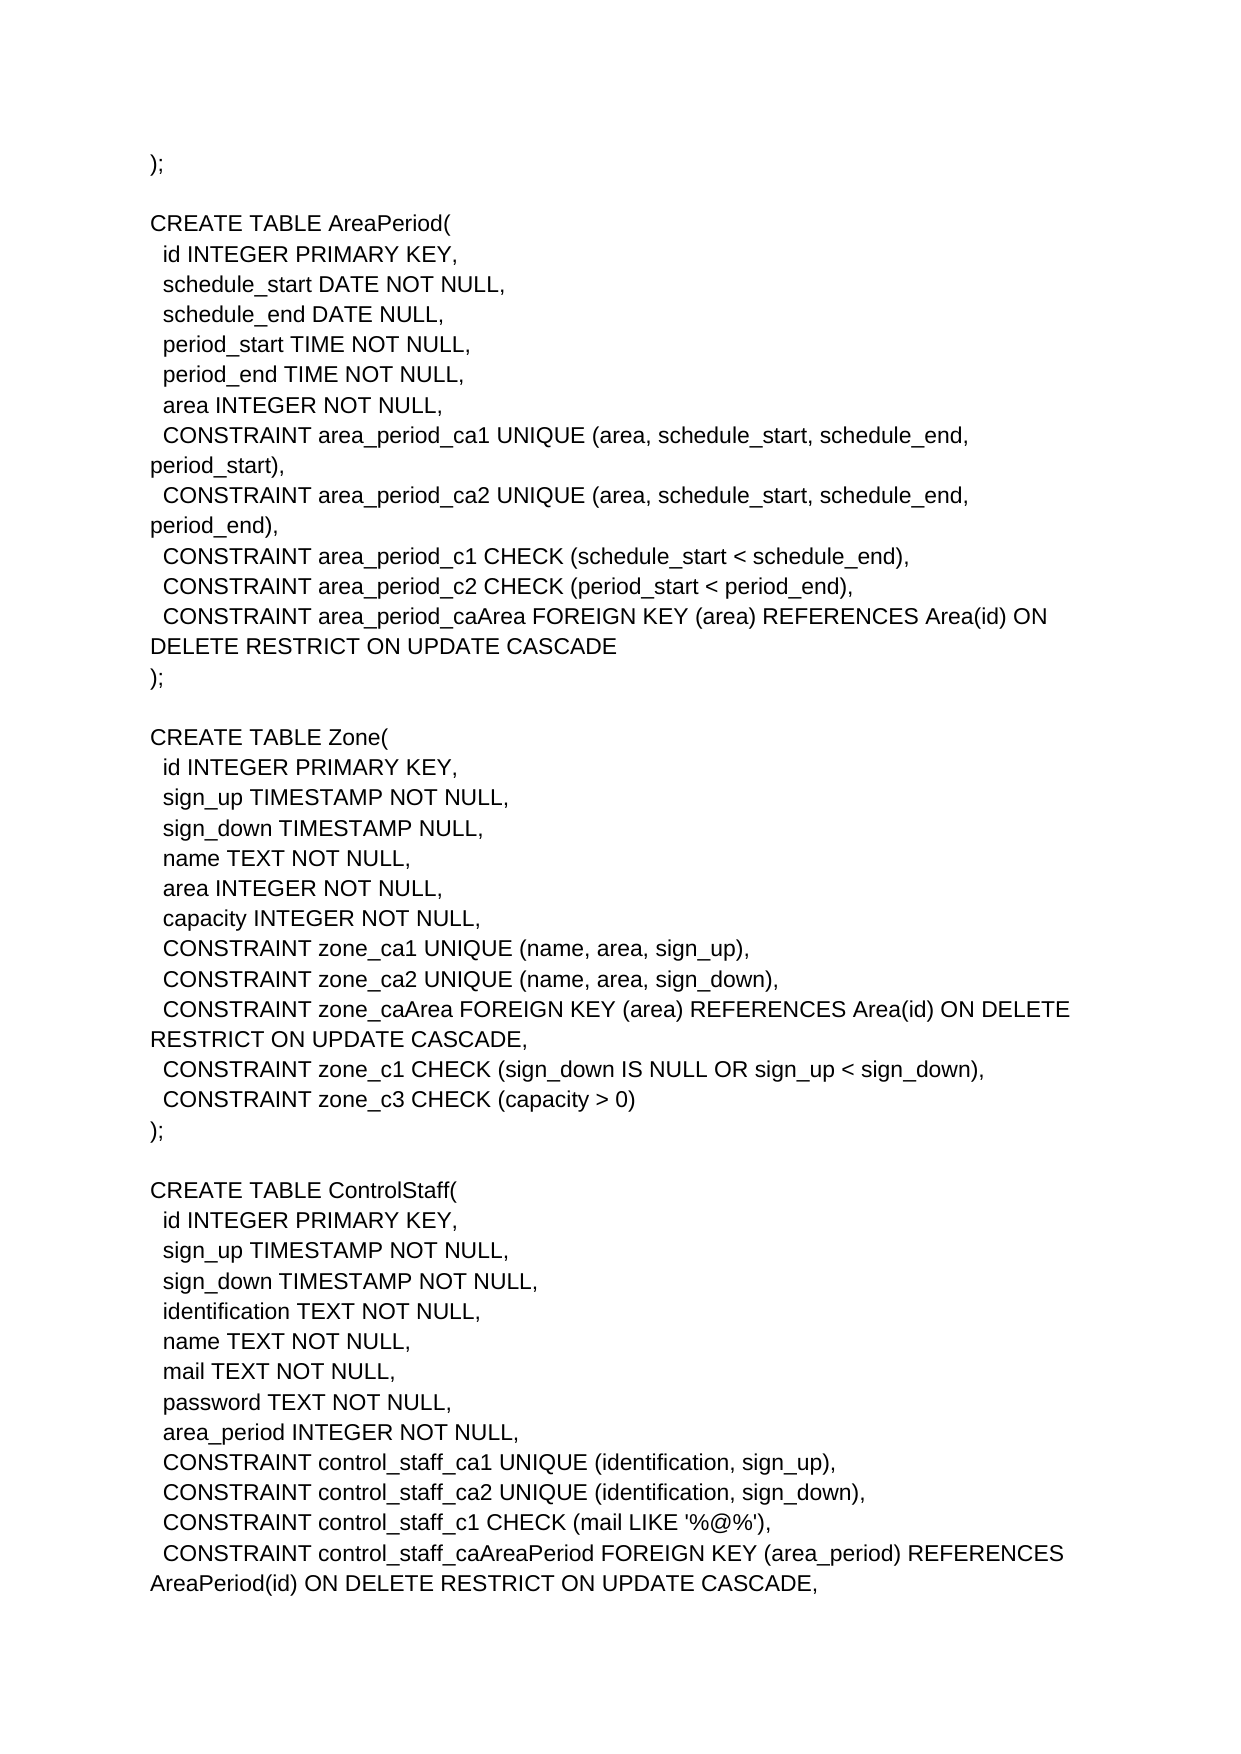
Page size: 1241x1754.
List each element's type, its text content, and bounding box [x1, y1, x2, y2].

text period_end TIME NOT NULL, [150, 361, 1090, 388]
text schedule_end DATE NULL, [150, 301, 1090, 327]
text CONSTRAINT zone_caArea FOREIGN KEY (area) REFERENCES Area(id) ON DELETE RESTRICT ON UPDATE CASCADE, [150, 996, 1090, 1052]
text area INTEGER NOT NULL, [150, 392, 1090, 418]
text CONSTRAINT control_staff_c1 CHECK (mail LIKE '%@%'), [150, 1509, 1090, 1536]
text sign_up TIMESTAMP NOT NULL, [150, 784, 1090, 811]
text sign_up TIMESTAMP NOT NULL, [150, 1237, 1090, 1264]
text id INTEGER PRIMARY KEY, [150, 1207, 1090, 1234]
text CONSTRAINT control_staff_ca1 UNIQUE (identification, sign_up), [150, 1449, 1090, 1475]
text period_start TIME NOT NULL, [150, 331, 1090, 358]
text area_period INTEGER NOT NULL, [150, 1419, 1090, 1445]
text name TEXT NOT NULL, [150, 845, 1090, 871]
text CONSTRAINT control_staff_ca2 UNIQUE (identification, sign_down), [150, 1479, 1090, 1506]
text CREATE TABLE ControlStaff( [150, 1177, 1090, 1203]
text identification TEXT NOT NULL, [150, 1298, 1090, 1324]
text CREATE TABLE AreaPeriod( [150, 210, 1090, 237]
text CONSTRAINT area_period_ca1 UNIQUE (area, schedule_start, schedule_end, period_start), [150, 422, 1090, 478]
text mail TEXT NOT NULL, [150, 1358, 1090, 1385]
text password TEXT NOT NULL, [150, 1388, 1090, 1415]
text capacity INTEGER NOT NULL, [150, 905, 1090, 932]
text id INTEGER PRIMARY KEY, [150, 754, 1090, 781]
text name TEXT NOT NULL, [150, 1328, 1090, 1354]
text ); [150, 150, 1090, 176]
text CONSTRAINT control_staff_caAreaPeriod FOREIGN KEY (area_period) REFERENCES AreaPeriod(id) ON DELETE RESTRICT ON UPDATE CASCADE, [150, 1539, 1090, 1596]
text CONSTRAINT area_period_c1 CHECK (schedule_start < schedule_end), [150, 543, 1090, 569]
text CONSTRAINT area_period_caArea FOREIGN KEY (area) REFERENCES Area(id) ON DELETE RESTRICT ON UPDATE CASCADE [150, 603, 1090, 660]
text CONSTRAINT area_period_c2 CHECK (period_start < period_end), [150, 573, 1090, 599]
text area INTEGER NOT NULL, [150, 875, 1090, 901]
text ); [150, 1117, 1090, 1143]
text CREATE TABLE Zone( [150, 724, 1090, 750]
text sign_down TIMESTAMP NOT NULL, [150, 1268, 1090, 1294]
text sign_down TIMESTAMP NULL, [150, 814, 1090, 841]
text CONSTRAINT zone_ca1 UNIQUE (name, area, sign_up), [150, 935, 1090, 962]
text ); [150, 663, 1090, 690]
text CONSTRAINT zone_c3 CHECK (capacity > 0) [150, 1086, 1090, 1113]
text schedule_start DATE NOT NULL, [150, 271, 1090, 297]
text CONSTRAINT zone_ca2 UNIQUE (name, area, sign_down), [150, 966, 1090, 992]
text id INTEGER PRIMARY KEY, [150, 241, 1090, 267]
text CONSTRAINT area_period_ca2 UNIQUE (area, schedule_start, schedule_end, period_end), [150, 482, 1090, 539]
text CONSTRAINT zone_c1 CHECK (sign_down IS NULL OR sign_up < sign_down), [150, 1056, 1090, 1083]
